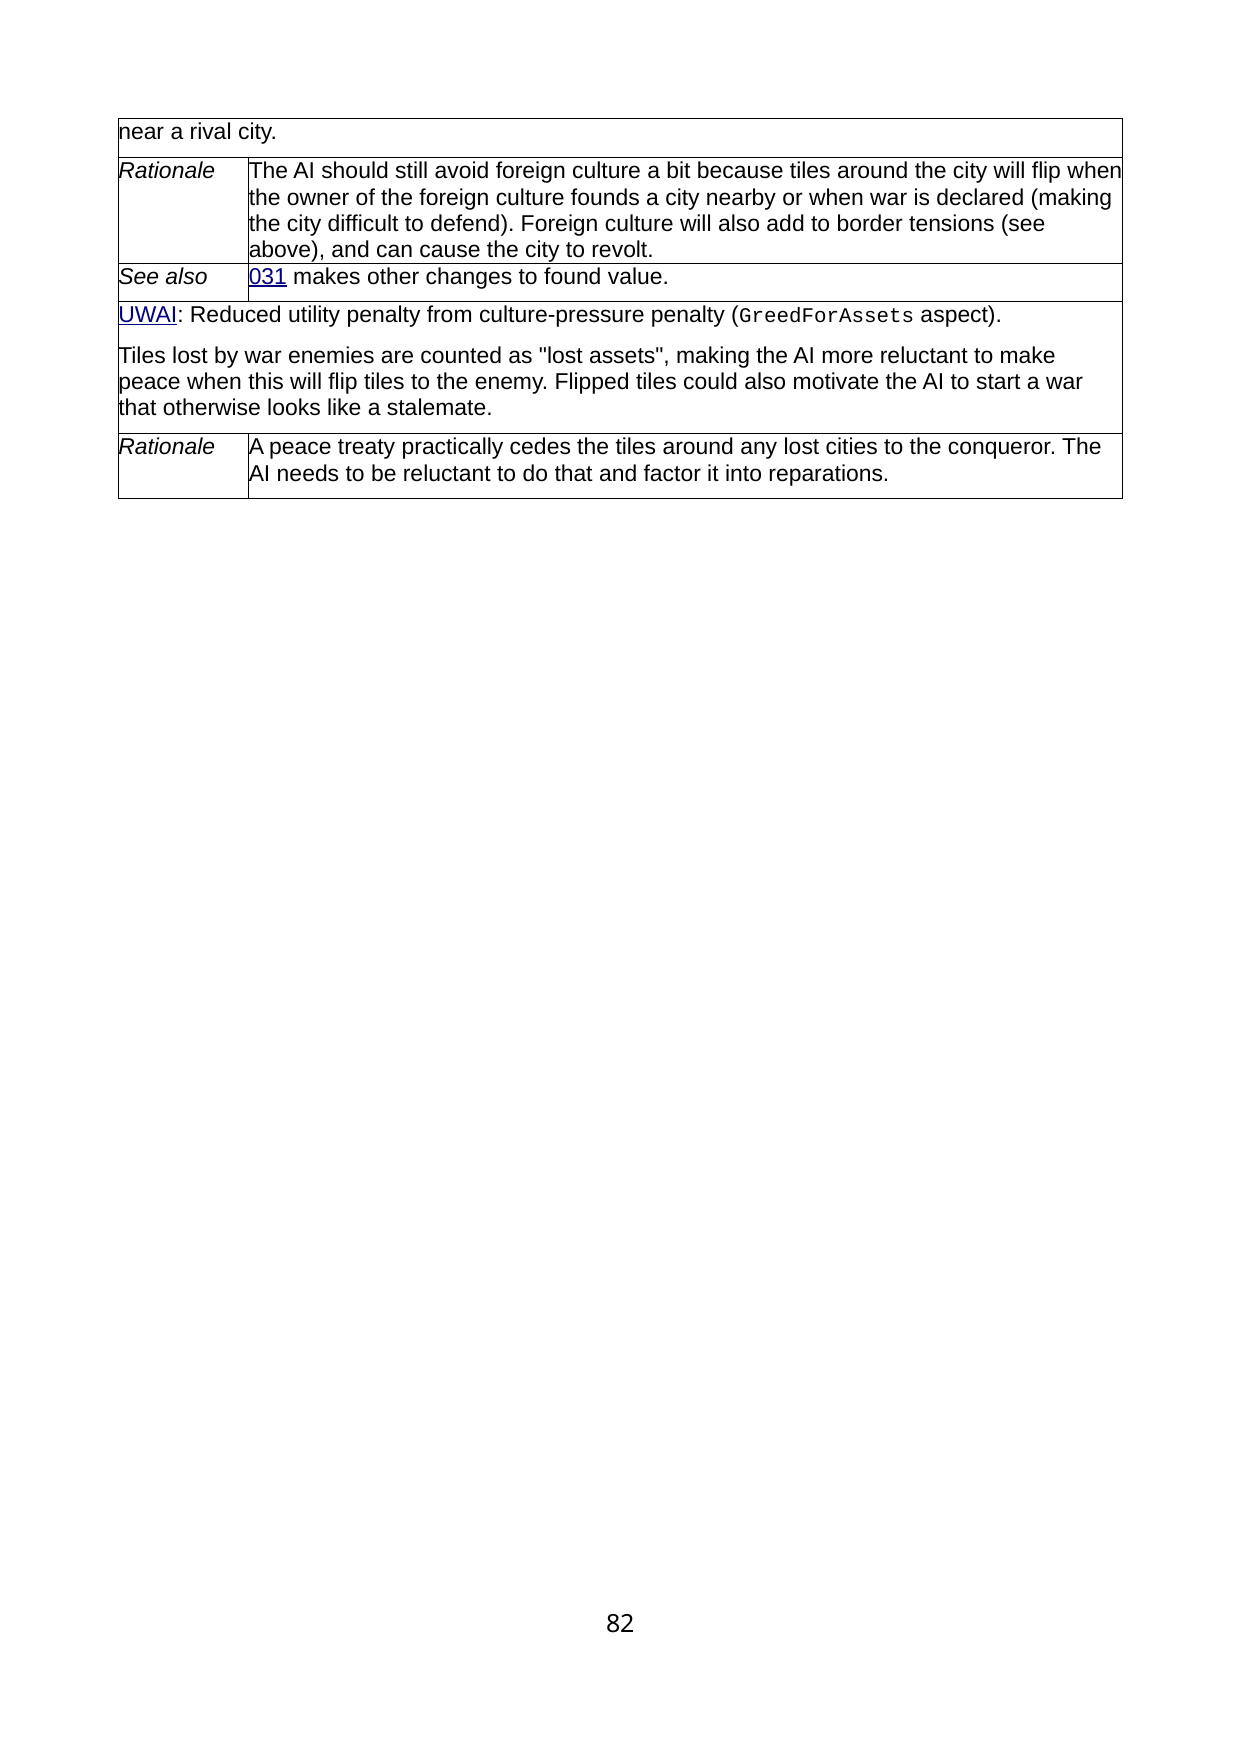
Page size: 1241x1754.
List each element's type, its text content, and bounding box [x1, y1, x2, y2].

table_cell Rationale [119, 158, 248, 262]
table_cell UWAI: Reduced utility penalty from culture-pressure penalty (GreedForAssets aspect). Tiles lost by war enemies are counted as "lost assets", making the AI more reluctant to make peace when this will flip tiles to the enemy. Flipped tiles could also motivate the AI to start a war that otherwise looks like a stalemate. [119, 302, 1122, 433]
table_cell 031 makes other changes to found value. [249, 264, 1122, 301]
table_cell near a rival city. [119, 119, 1122, 157]
table_cell See also [119, 264, 248, 301]
table_cell Rationale [119, 434, 248, 498]
table_cell The AI should still avoid foreign culture a bit because tiles around the city will flip when the owner of the foreign culture founds a city nearby or when war is declared (making the city difficult to defend). Foreign culture will also add to border tensions (see above), and can cause the city to revolt. [249, 158, 1122, 262]
table_cell A peace treaty practically cedes the tiles around any lost cities to the conqueror. The AI needs to be reluctant to do that and factor it into reparations. [249, 434, 1122, 498]
